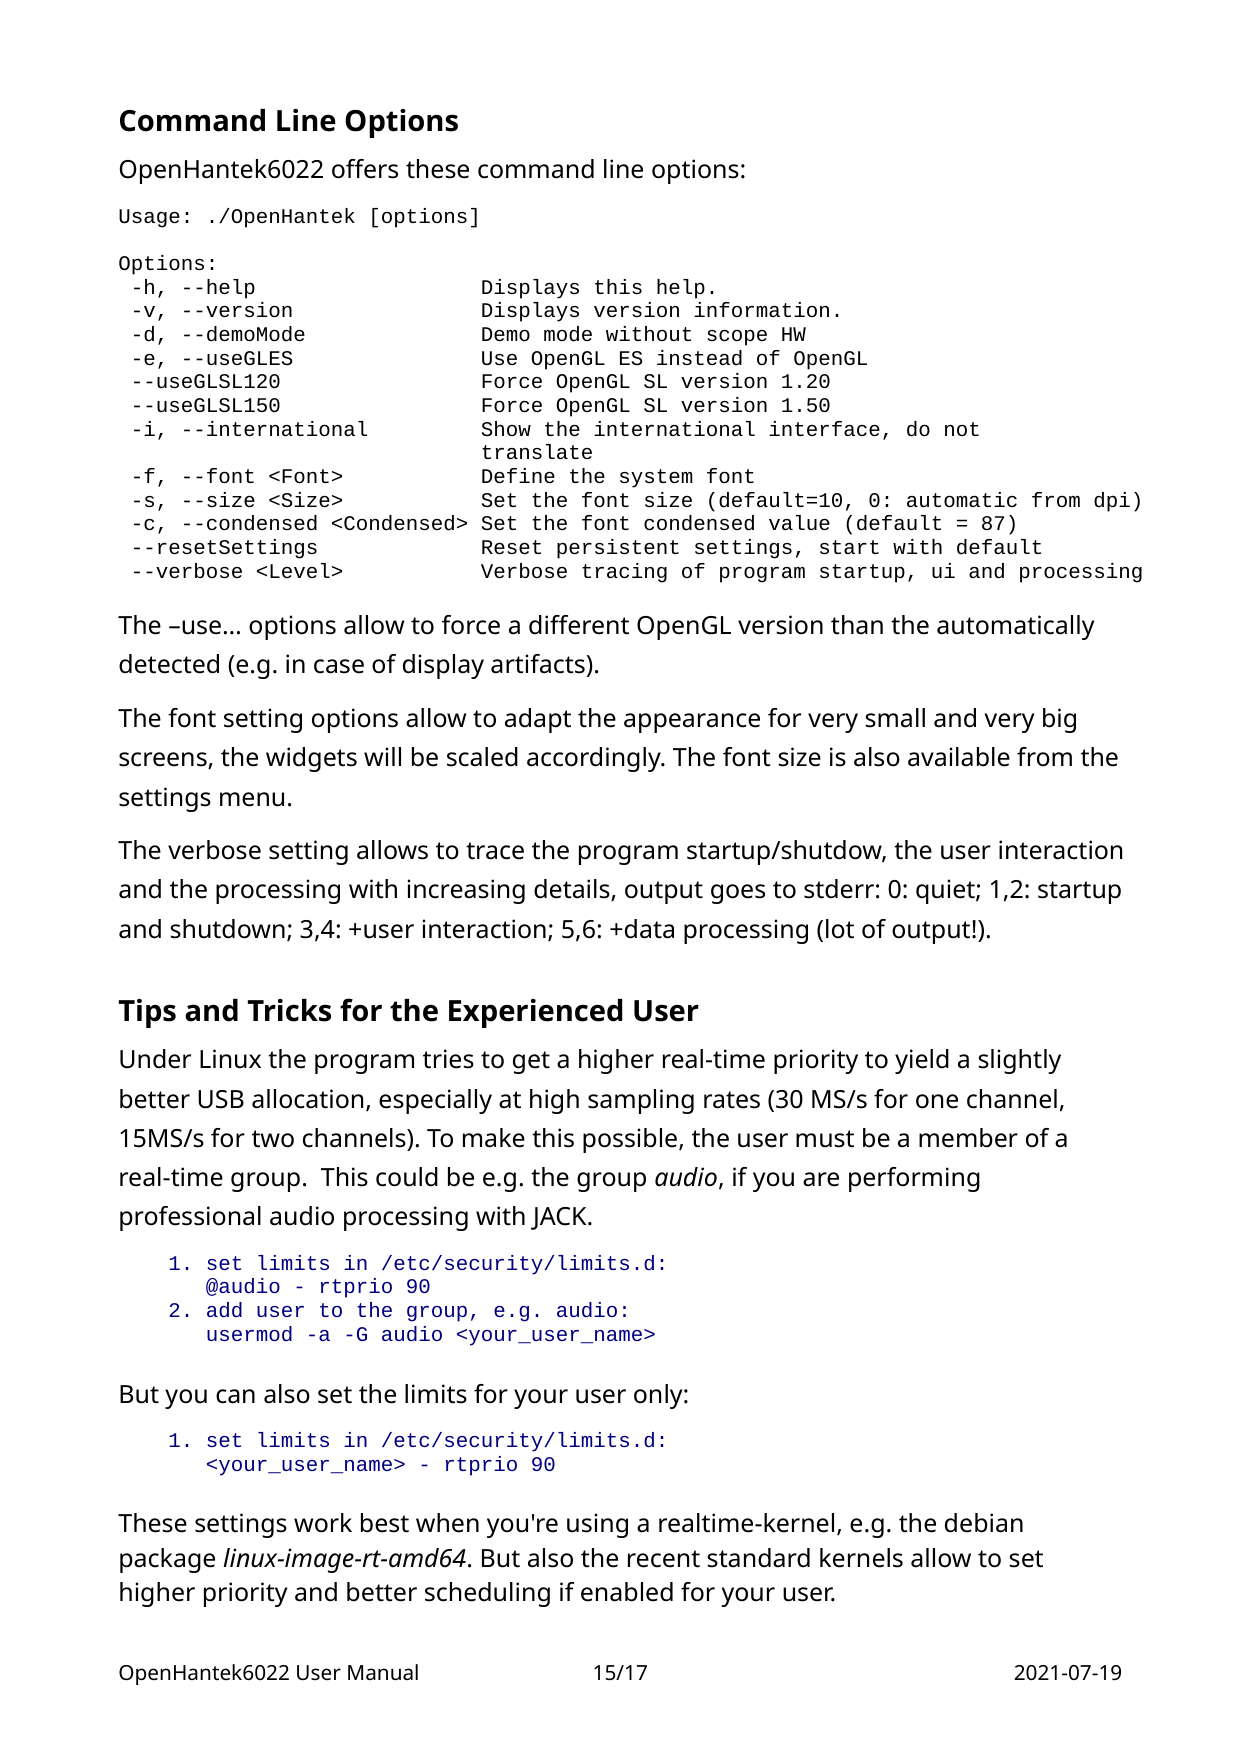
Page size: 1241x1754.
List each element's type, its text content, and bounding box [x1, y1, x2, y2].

text @audio - rtprio 90 [118, 1276, 1122, 1300]
text -v, --version Displays version information. [118, 301, 1122, 324]
text <your_user_name> - rtprio 90 [118, 1454, 1122, 1478]
text -c, --condensed <Condensed> Set the font condensed value (default = 87) [118, 513, 1122, 537]
text The verbose setting allows to trace the program startup/shutdow, the user interaction and the processing with increasing details, output goes to stderr: 0: quiet; 1,2: startup and shutdown; 3,4: +user interaction; 5,6: +data processing (lot of output!). [118, 833, 1163, 945]
text Usage: ./OpenHantek [options] [118, 206, 1122, 229]
text OpenHantek6022 offers these command line options: [118, 152, 1122, 186]
text --resetSettings Reset persistent settings, start with default [118, 537, 1122, 561]
text -e, --useGLES Use OpenGL ES instead of OpenGL [118, 348, 1122, 371]
text usermod -a -G audio <your_user_name> [118, 1323, 1122, 1347]
subtitle Tips and Tricks for the Experienced User [118, 990, 1122, 1030]
text Options: [118, 253, 1122, 277]
text These settings work best when you're using a realtime-kernel, e.g. the debian package linux-image-rt-amd64. But also the recent standard kernels allow to set higher priority and better scheduling if enabled for your user. [118, 1506, 1122, 1608]
text 1. set limits in /etc/security/limits.d: [118, 1253, 1122, 1276]
text -s, --size <Size> Set the font size (default=10, 0: automatic from dpi) [118, 490, 1205, 513]
text 2. add user to the group, e.g. audio: [118, 1300, 1122, 1323]
text -i, --international Show the international interface, do not [118, 419, 1122, 442]
text -d, --demoMode Demo mode without scope HW [118, 324, 1122, 348]
text -h, --help Displays this help. [118, 277, 1122, 301]
text --verbose <Level> Verbose tracing of program startup, ui and processing [118, 561, 1187, 584]
text translate [118, 442, 1122, 466]
text --useGLSL120 Force OpenGL SL version 1.20 [118, 371, 1122, 395]
text The –use… options allow to force a different OpenGL version than the automatically detected (e.g. in case of display artifacts). [118, 608, 1122, 681]
text --useGLSL150 Force OpenGL SL version 1.50 [118, 395, 1122, 419]
subtitle Under Linux the program tries to get a higher real-time priority to yield a slightly better USB allocation, especially at high sampling rates (30 MS/s for one channel, 15MS/s for two channels). To make this possible, the user must be a member of a real-time group. This could be e.g. the group audio, if you are performing professional audio processing with JACK. [118, 1042, 1122, 1233]
subtitle But you can also set the limits for your user only: [118, 1377, 1122, 1411]
text 1. set limits in /etc/security/limits.d: [118, 1430, 1122, 1454]
subtitle Command Line Options [118, 100, 1122, 140]
text The font setting options allow to adapt the appearance for very small and very big screens, the widgets will be scaled accordingly. The font size is also available from the settings menu. [118, 701, 1122, 813]
text -f, --font <Font> Define the system font [118, 466, 1122, 490]
